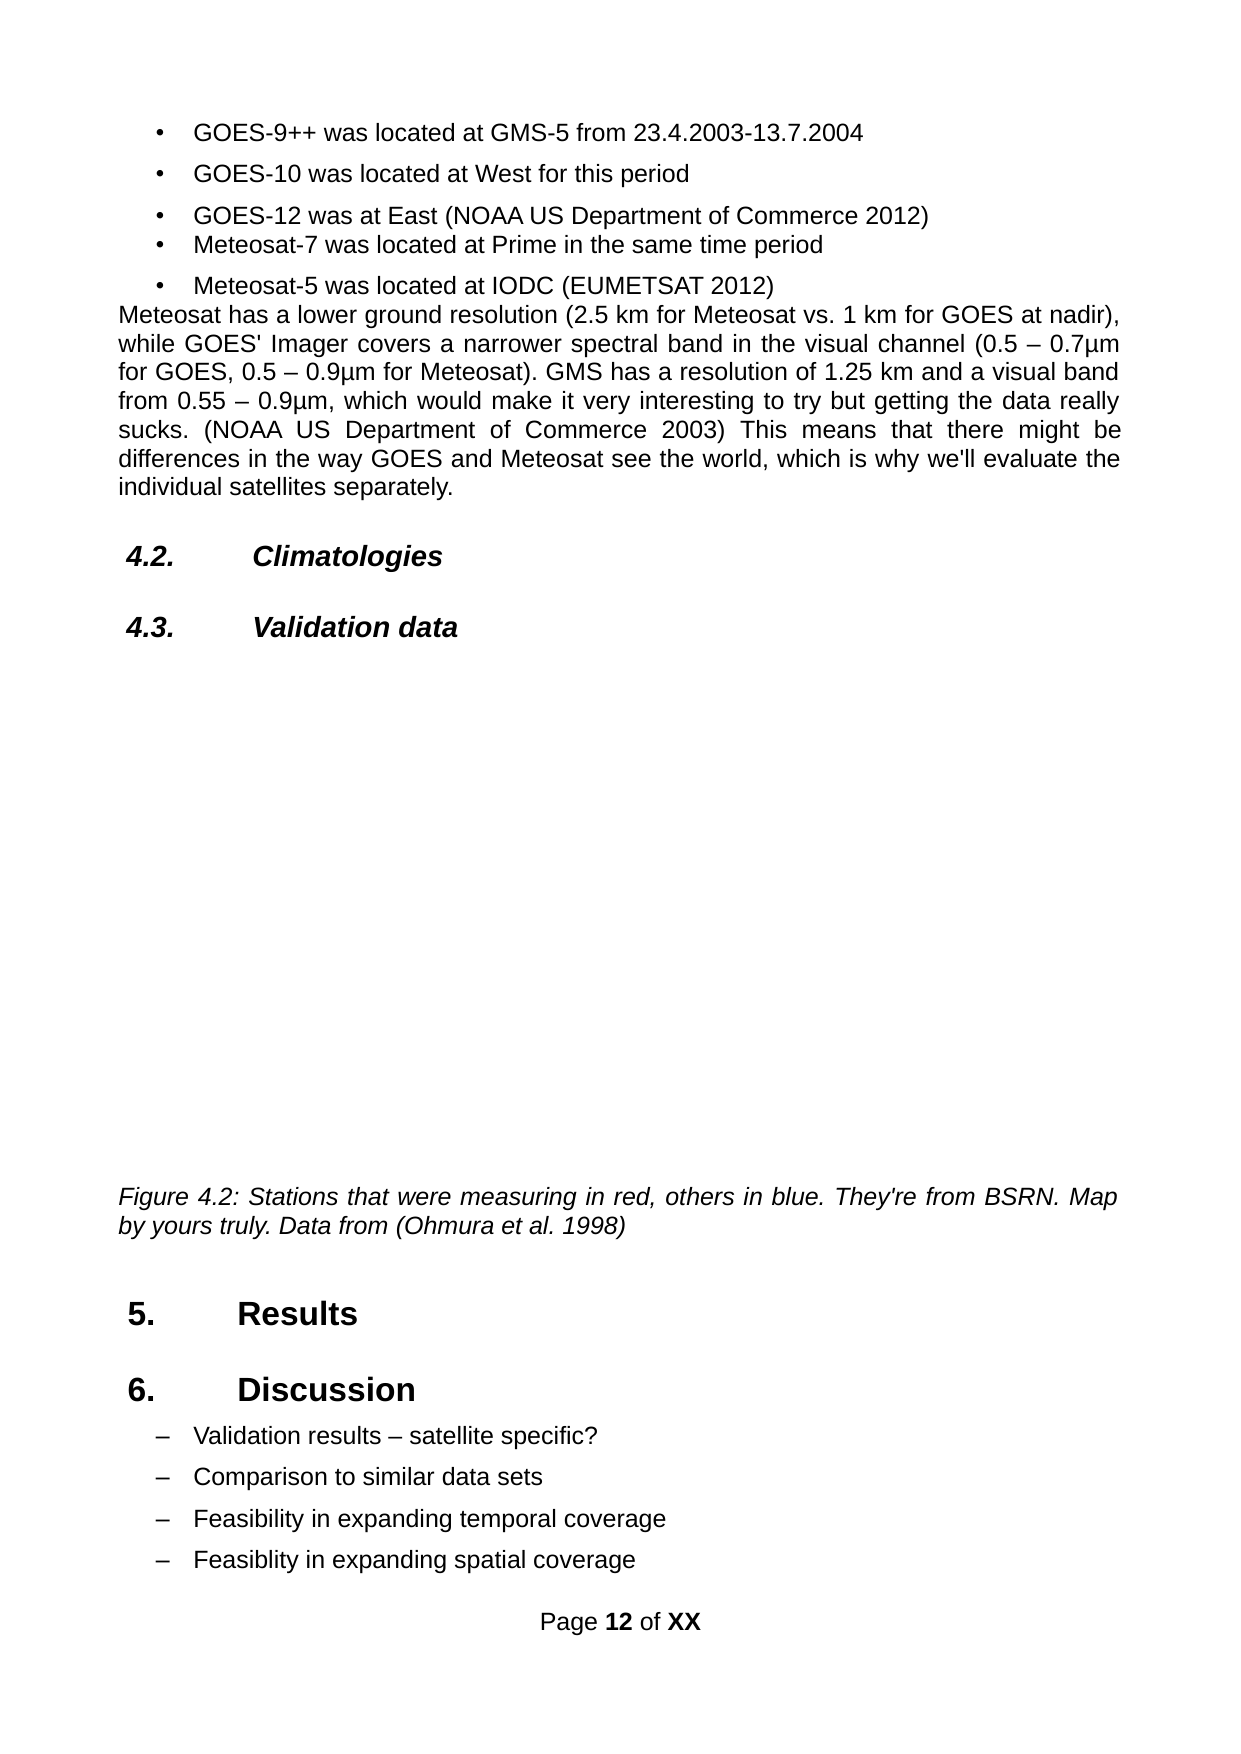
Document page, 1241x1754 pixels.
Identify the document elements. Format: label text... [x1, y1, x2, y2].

list Validation results – satellite specific? [156, 1421, 1122, 1450]
list GOES-12 was at East (NOAA US Department of Commerce 2012) [156, 201, 1122, 230]
subtitle Results [118, 1293, 1122, 1332]
list GOES-9++ was located at GMS-5 from 23.4.2003-13.7.2004 [156, 118, 1122, 147]
subtitle Discussion [118, 1370, 1122, 1408]
subtitle Climatologies [118, 539, 1122, 572]
list Comparison to similar data sets [156, 1462, 1122, 1491]
text Meteosat has a lower ground resolution (2.5 km for Meteosat vs. 1 km for GOES at nadir), while GOES' Imager covers a narrower spectral band in the visual channel (0.5 – 0.7µm for GOES, 0.5 – 0.9µm for Meteosat). GMS has a resolution of 1.25 km and a visual band from 0.55 – 0.9µm, which would make it very interesting to try but getting the data really sucks. (NOAA US Department of Commerce 2003) This means that there might be differences in the way GOES and Meteosat see the world, which is why we'll evaluate the individual satellites separately. [118, 300, 1122, 501]
text Figure 4.2: Stations that were measuring in red, others in blue. They're from BSRN. Map by yours truly. Data from (Ohmura et al. 1998) [118, 668, 1122, 1240]
list Feasiblity in expanding spatial coverage [156, 1545, 1122, 1574]
list GOES-10 was located at West for this period [156, 159, 1122, 188]
subtitle Validation data [118, 610, 1122, 643]
list Meteosat-7 was located at Prime in the same time period [156, 230, 1122, 258]
list Meteosat-5 was located at IODC (EUMETSAT 2012) [156, 271, 1122, 300]
list Feasibility in expanding temporal coverage [156, 1503, 1122, 1532]
